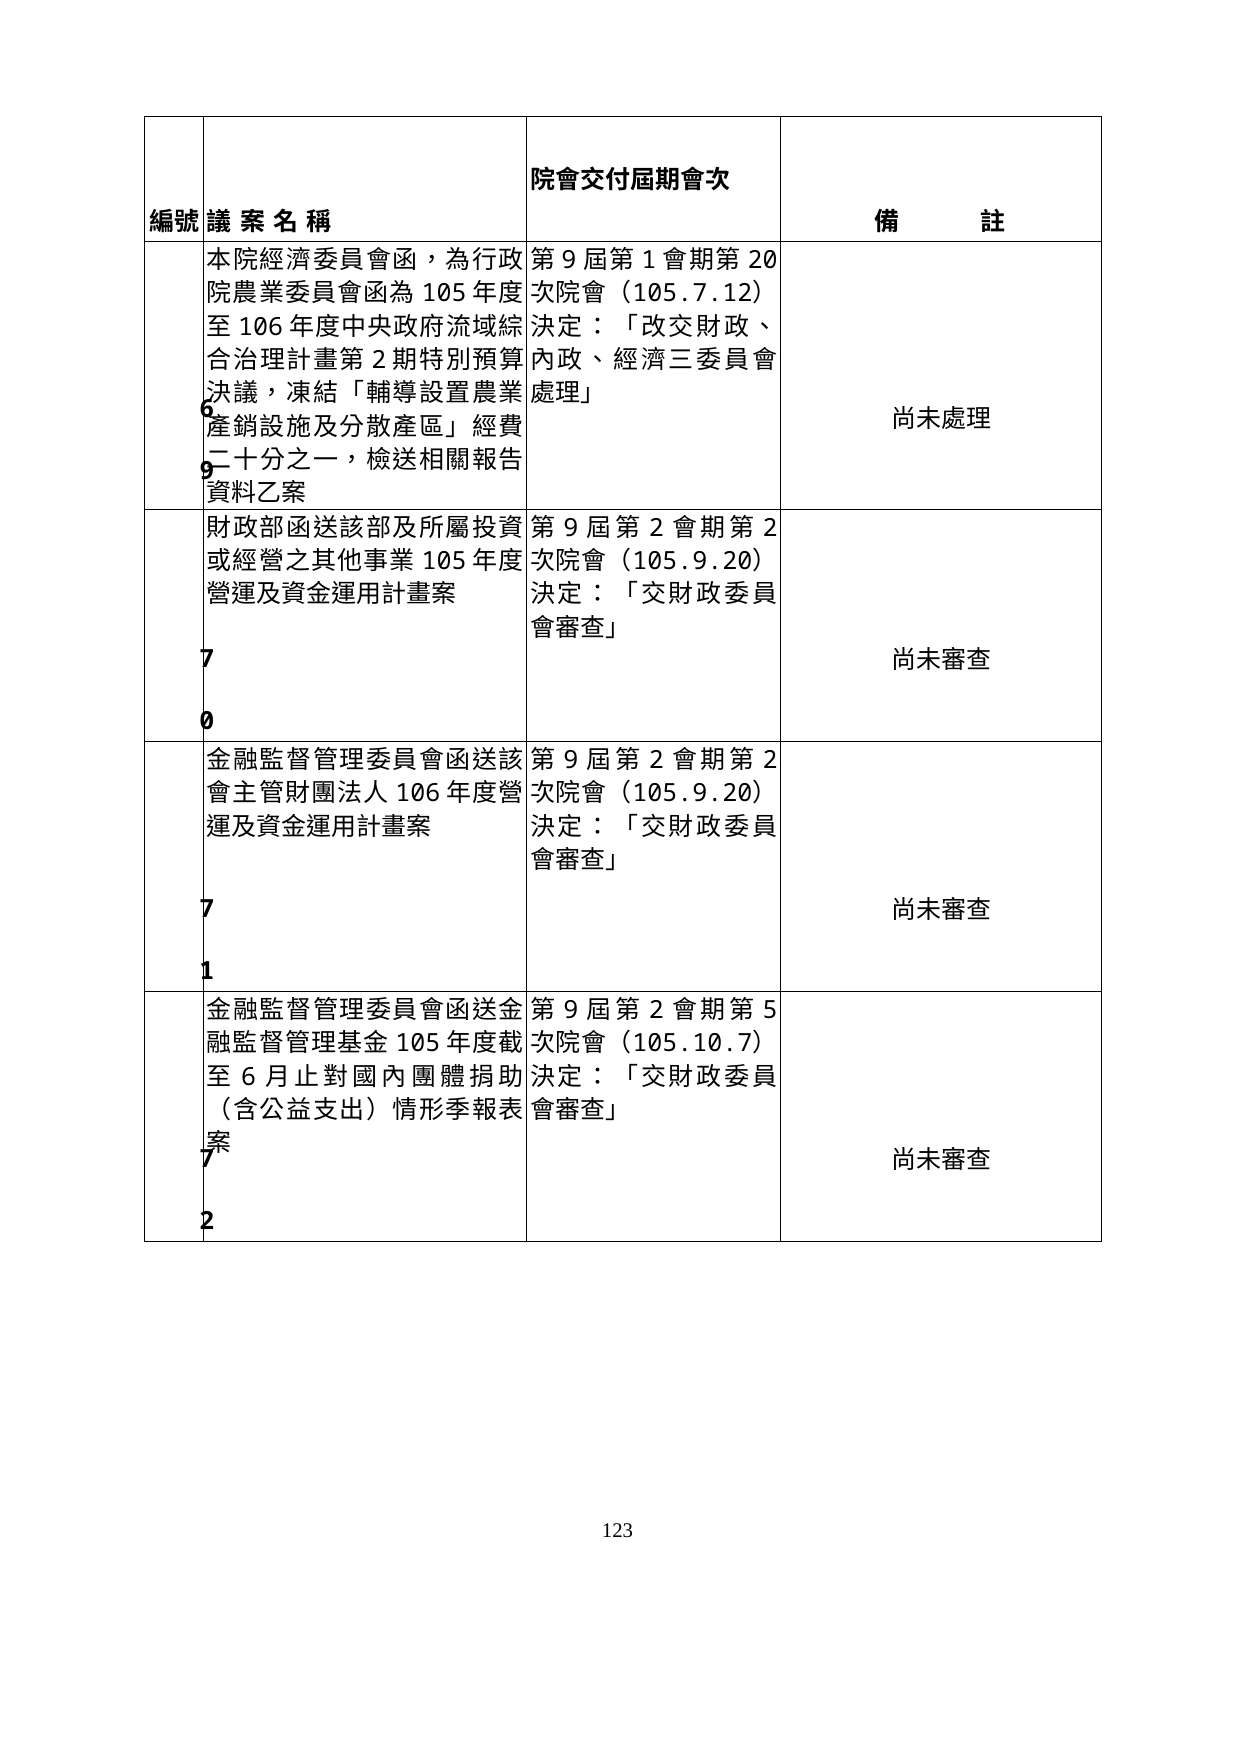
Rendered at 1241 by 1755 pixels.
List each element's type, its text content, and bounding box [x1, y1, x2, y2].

table_cell 尚未處理 [781, 242, 1101, 508]
table_header 編號 [145, 117, 203, 241]
table_cell 財政部函送該部及所屬投資或經營之其他事業105年度營運及資金運用計畫案 [204, 510, 526, 741]
table_cell 尚未審查 [781, 510, 1101, 741]
table_cell [145, 992, 203, 1241]
table_cell [145, 242, 203, 508]
table_cell 第9屆第1會期第20次院會（105.7.12）決定：「改交財政、內政、經濟三委員會處理」 [527, 242, 780, 508]
table_cell 金融監督管理委員會函送該會主管財團法人106年度營運及資金運用計畫案 [204, 742, 526, 991]
table_cell 尚未審查 [781, 742, 1101, 991]
table_header 院會交付屆期會次 [527, 117, 780, 241]
table_cell 本院經濟委員會函，為行政院農業委員會函為105年度至106年度中央政府流域綜合治理計畫第2期特別預算決議，凍結「輔導設置農業產銷設施及分散產區」經費二十分之一，檢送相關報告資料乙案 [204, 242, 526, 508]
table_cell [145, 742, 203, 991]
table_cell 金融監督管理委員會函送金融監督管理基金105年度截至6月止對國內團體捐助（含公益支出）情形季報表案 [204, 992, 526, 1241]
table_cell 第9屆第2會期第2次院會（105.9.20）決定：「交財政委員會審查」 [527, 742, 780, 991]
table_cell 第9屆第2會期第2次院會（105.9.20）決定：「交財政委員會審查」 [527, 510, 780, 741]
table_header 備 註 [781, 117, 1101, 241]
table_header 議案名稱 [204, 117, 526, 241]
table_cell [145, 510, 203, 741]
table_cell 尚未審查 [781, 992, 1101, 1241]
table_cell 第9屆第2會期第5次院會（105.10.7）決定：「交財政委員會審查」 [527, 992, 780, 1241]
